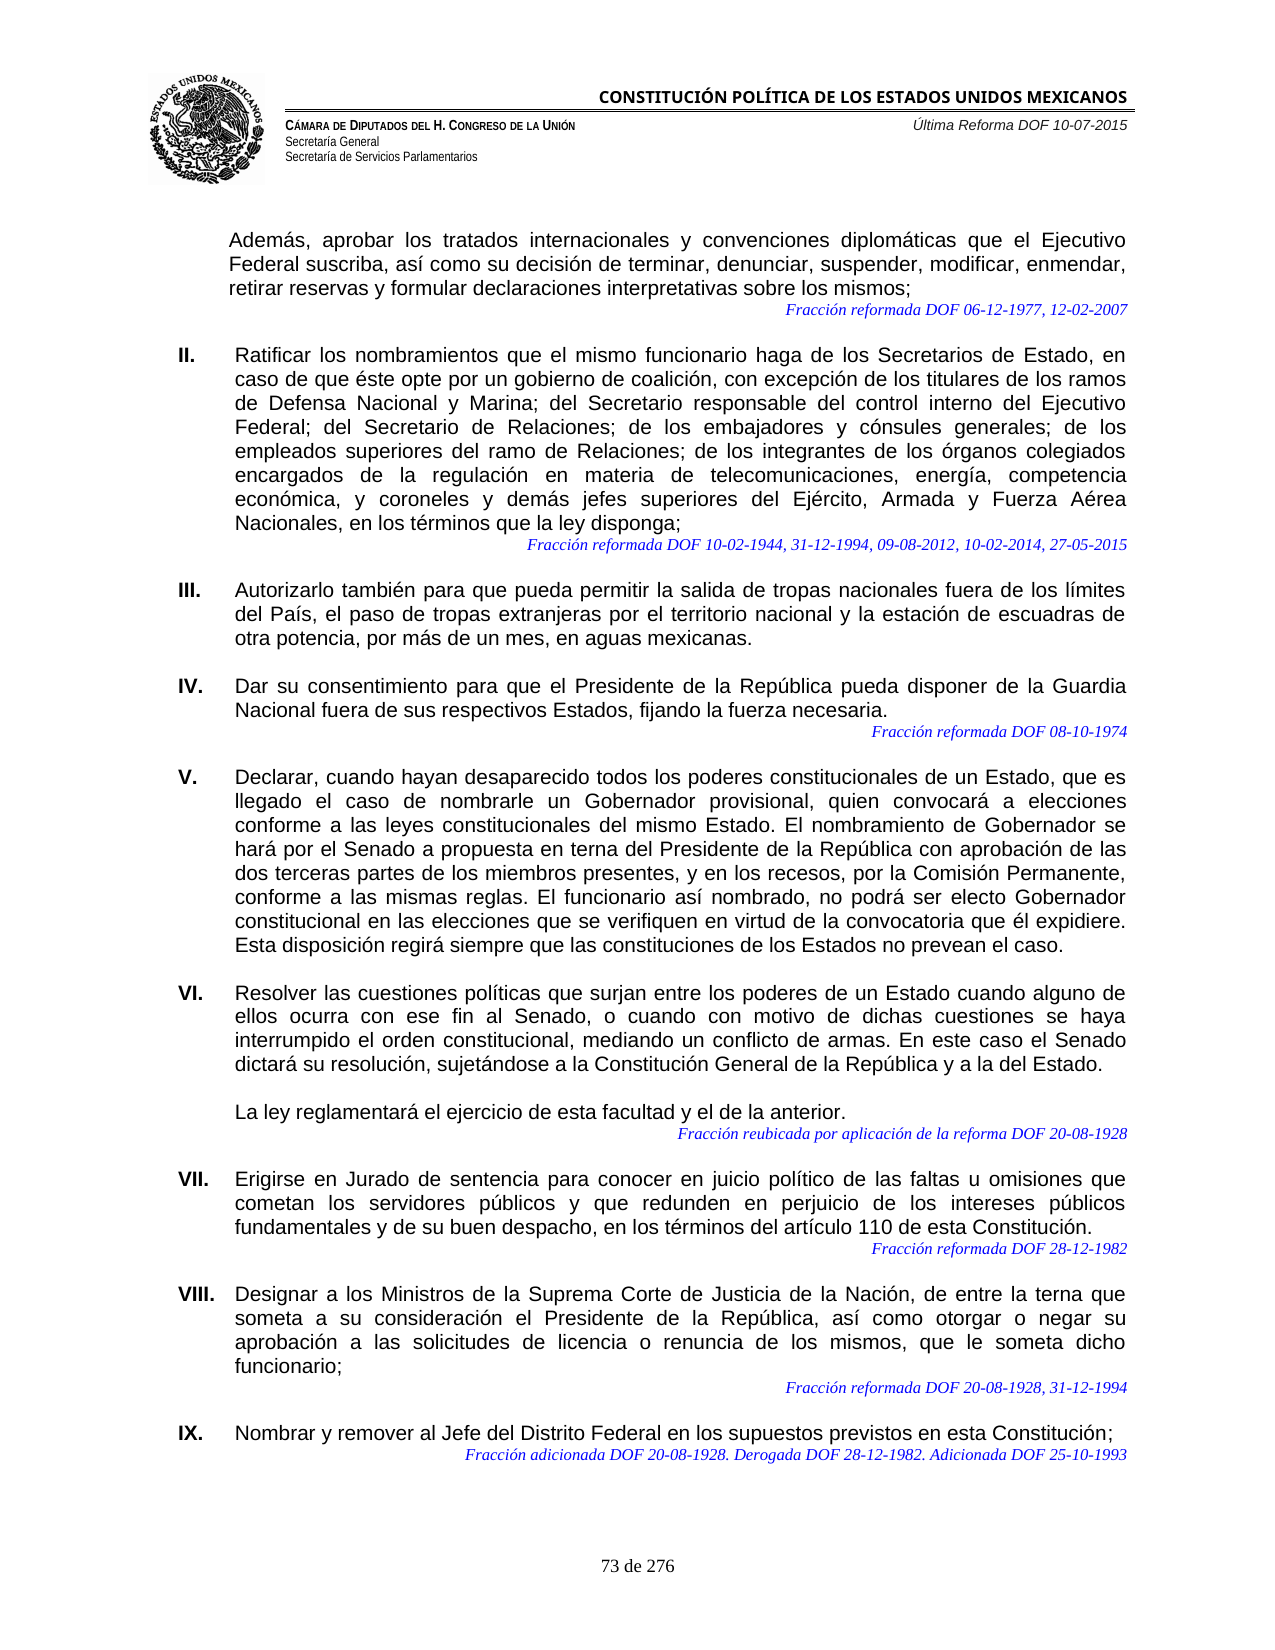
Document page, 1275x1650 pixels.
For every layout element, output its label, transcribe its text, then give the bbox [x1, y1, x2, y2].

text Fracción adicionada DOF 20-08-1928. Derogada DOF 28-12-1982. Adicionada DOF 25-10-1993 [148, 1445, 1127, 1464]
text Fracción reformada DOF 28-12-1982 [148, 1239, 1127, 1258]
text IV. Dar su consentimiento para que el Presidente de la República pueda disponer de la Guardia Nacional fuera de sus respectivos Estados, fijando la fuerza necesaria. [178, 674, 1127, 722]
text VI. Resolver las cuestiones políticas que surjan entre los poderes de un Estado cuando alguno de ellos ocurra con ese fin al Senado, o cuando con motivo de dichas cuestiones se haya interrumpido el orden constitucional, mediando un conflicto de armas. En este caso el Senado dictará su resolución, sujetándose a la Constitución General de la República y a la del Estado. [178, 980, 1127, 1076]
text VII. Erigirse en Jurado de sentencia para conocer en juicio político de las faltas u omisiones que cometan los servidores públicos y que redunden en perjuicio de los intereses públicos fundamentales y de su buen despacho, en los términos del artículo 110 de esta Constitución. [178, 1167, 1127, 1239]
text III. Autorizarlo también para que pueda permitir la salida de tropas nacionales fuera de los límites del País, el paso de tropas extranjeras por el territorio nacional y la estación de escuadras de otra potencia, por más de un mes, en aguas mexicanas. [178, 578, 1127, 650]
text Fracción reubicada por aplicación de la reforma DOF 20-08-1928 [148, 1124, 1127, 1143]
text II. Ratificar los nombramientos que el mismo funcionario haga de los Secretarios de Estado, en caso de que éste opte por un gobierno de coalición, con excepción de los titulares de los ramos de Defensa Nacional y Marina; del Secretario responsable del control interno del Ejecutivo Federal; del Secretario de Relaciones; de los embajadores y cónsules generales; de los empleados superiores del ramo de Relaciones; de los integrantes de los órganos colegiados encargados de la regulación en materia de telecomunicaciones, energía, competencia económica, y coroneles y demás jefes superiores del Ejército, Armada y Fuerza Aérea Nacionales, en los términos que la ley disponga; [178, 343, 1127, 535]
text Fracción reformada DOF 06-12-1977, 12-02-2007 [148, 300, 1127, 319]
text V. Declarar, cuando hayan desaparecido todos los poderes constitucionales de un Estado, que es llegado el caso de nombrarle un Gobernador provisional, quien convocará a elecciones conforme a las leyes constitucionales del mismo Estado. El nombramiento de Gobernador se hará por el Senado a propuesta en terna del Presidente de la República con aprobación de las dos terceras partes de los miembros presentes, y en los recesos, por la Comisión Permanente, conforme a las mismas reglas. El funcionario así nombrado, no podrá ser electo Gobernador constitucional en las elecciones que se verifiquen en virtud de la convocatoria que él expidiere. Esta disposición regirá siempre que las constituciones de los Estados no prevean el caso. [178, 765, 1127, 956]
text Además, aprobar los tratados internacionales y convenciones diplomáticas que el Ejecutivo Federal suscriba, así como su decisión de terminar, denunciar, suspender, modificar, enmendar, retirar reservas y formular declaraciones interpretativas sobre los mismos; [229, 228, 1127, 300]
text Fracción reformada DOF 08-10-1974 [148, 722, 1127, 741]
text IX. Nombrar y remover al Jefe del Distrito Federal en los supuestos previstos en esta Constitución; [178, 1421, 1127, 1445]
text Fracción reformada DOF 20-08-1928, 31-12-1994 [148, 1378, 1127, 1397]
text VIII. Designar a los Ministros de la Suprema Corte de Justicia de la Nación, de entre la terna que someta a su consideración el Presidente de la República, así como otorgar o negar su aprobación a las solicitudes de licencia o renuncia de los mismos, que le someta dicho funcionario; [178, 1282, 1127, 1378]
text La ley reglamentará el ejercicio de esta facultad y el de la anterior. [234, 1100, 1127, 1124]
text Fracción reformada DOF 10-02-1944, 31-12-1994, 09-08-2012, 10-02-2014, 27-05-2015 [148, 535, 1127, 554]
